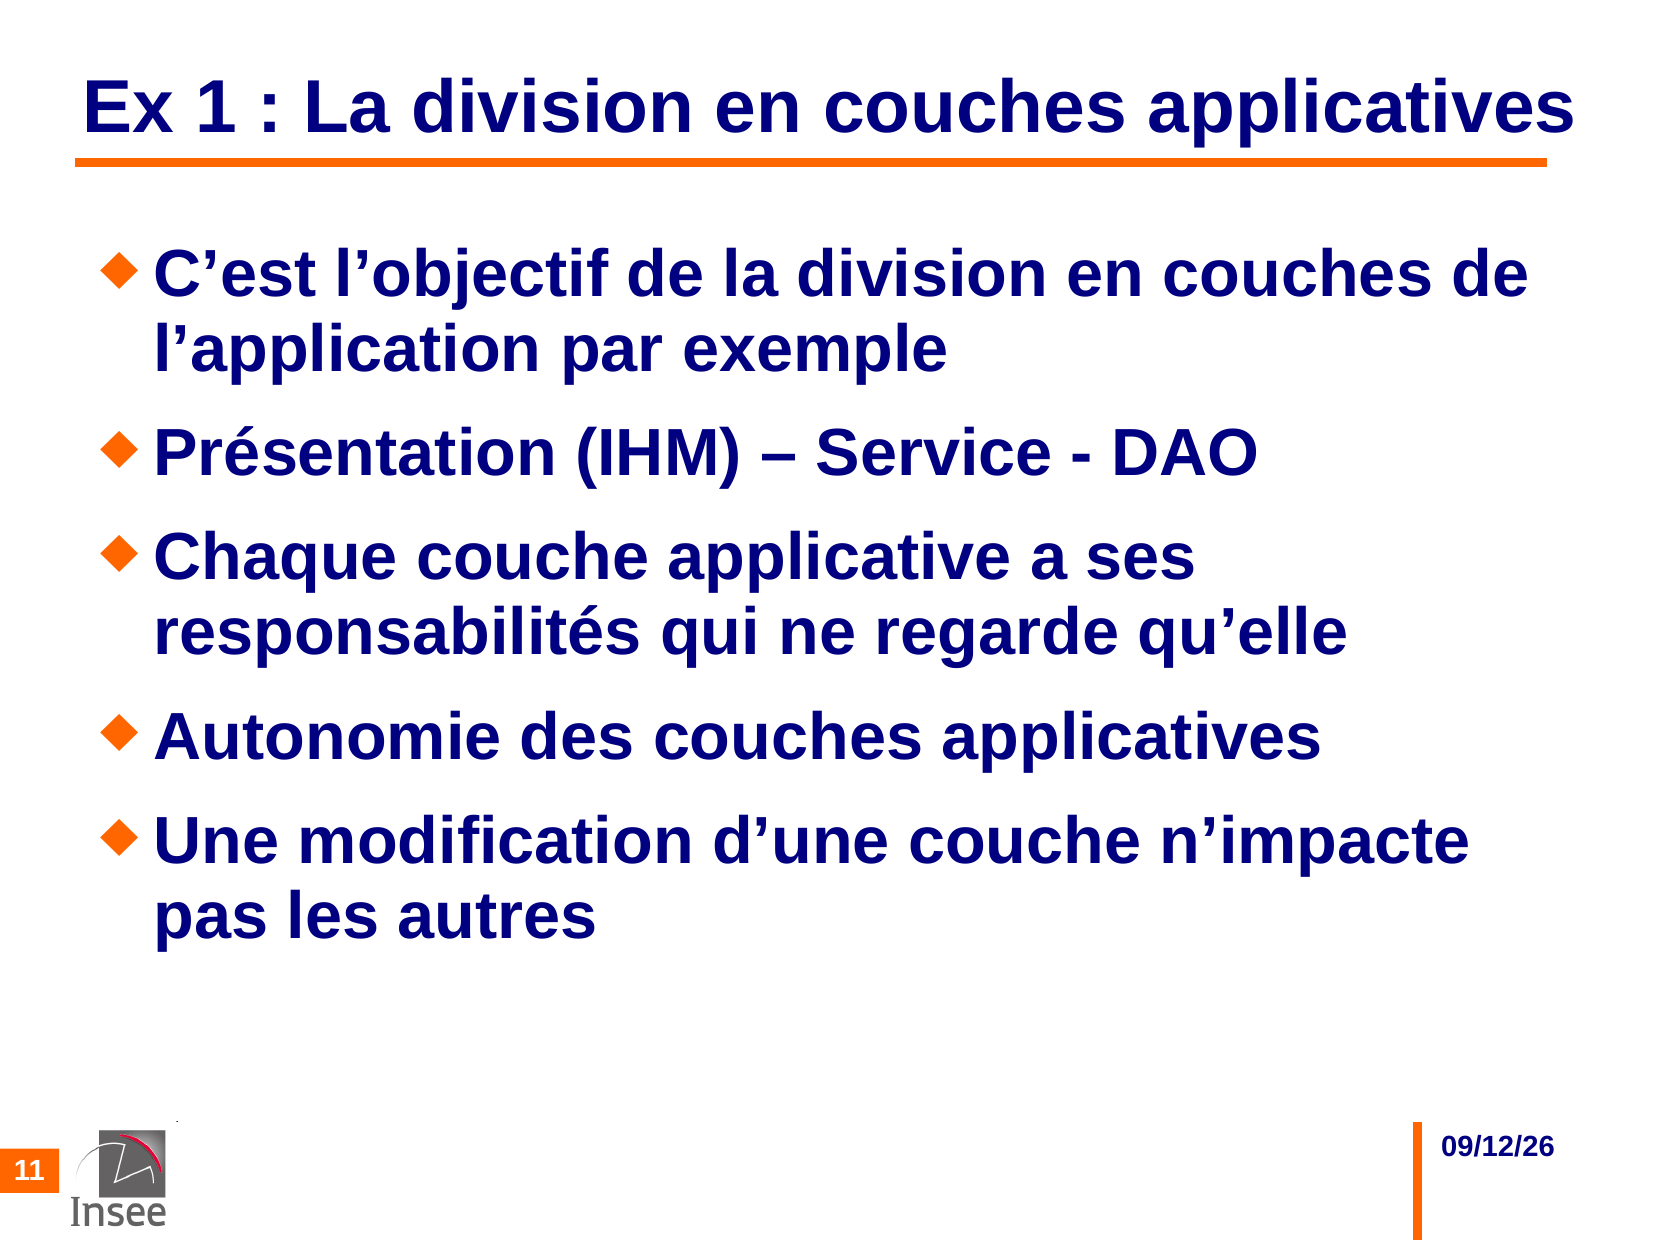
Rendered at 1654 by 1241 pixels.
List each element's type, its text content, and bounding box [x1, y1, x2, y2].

picture [62, 1121, 178, 1241]
title Ex 1 : La division en couches applicatives [82, 49, 1619, 163]
list C’est l’objectif de la division en couches de l’application par exemple Présentation (IHM) – Service - DAO Chaque couche applicative a ses responsabilités qui ne regarde qu’elle Autonomie des couches applicatives Une modification d’une couche n’impacte pas les autres [82, 236, 1571, 1052]
